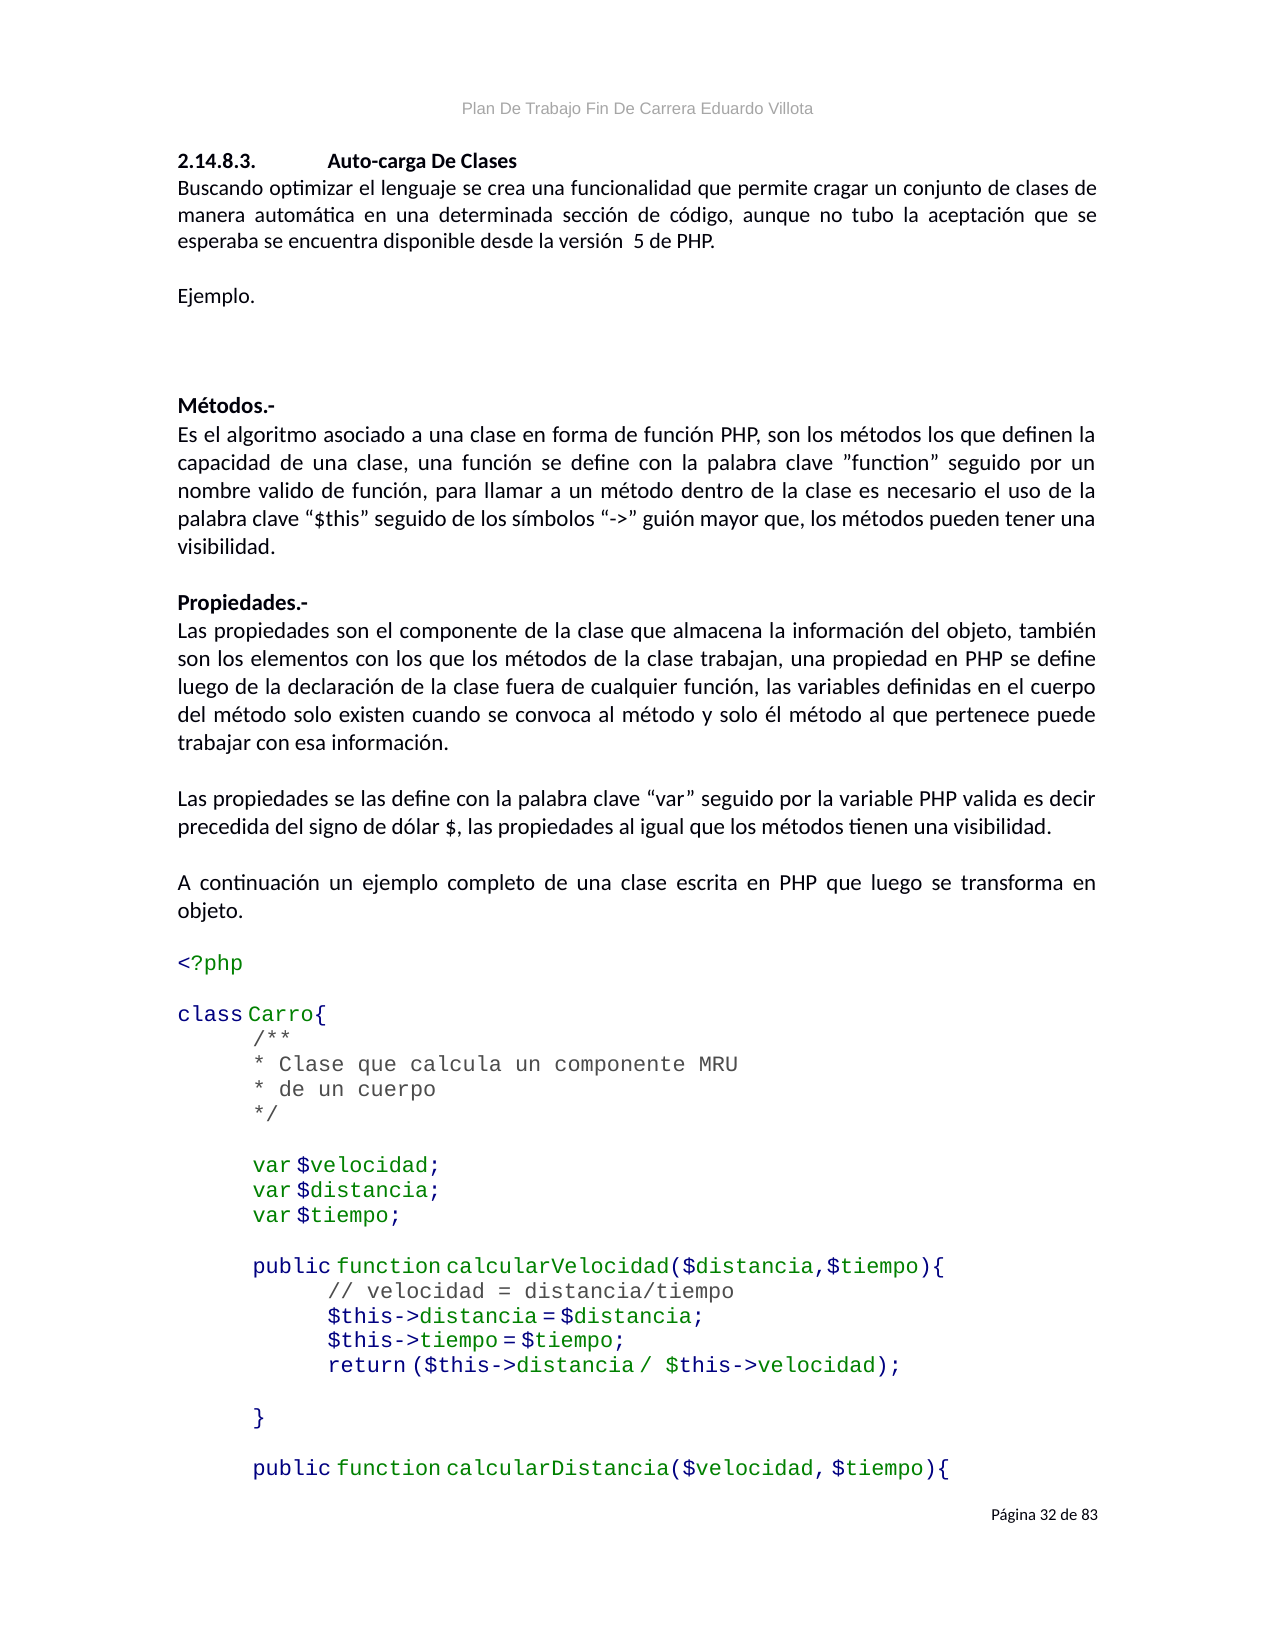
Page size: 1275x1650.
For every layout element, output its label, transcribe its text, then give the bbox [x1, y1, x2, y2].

text class Carro{ [177, 1003, 1098, 1028]
text // velocidad = distancia/tiempo [177, 1280, 1098, 1305]
text 2.14.8.3. Auto-carga De Clases [177, 148, 1098, 174]
text var $distancia; [177, 1179, 1098, 1204]
text Las propiedades se las define con la palabra clave “var” seguido por la variable PHP valida es decir precedida del signo de dólar $, las propiedades al igual que los métodos tienen una visibilidad. [177, 784, 1098, 840]
text return ($this->distancia / $this->velocidad); [177, 1354, 1098, 1379]
text Ejemplo. [177, 282, 1098, 309]
text } [177, 1406, 1098, 1431]
text A continuación un ejemplo completo de una clase escrita en PHP que luego se transforma en objeto. [177, 868, 1098, 924]
text public function calcularVelocidad($distancia,$tiempo){ [177, 1255, 1098, 1280]
text $this->distancia = $distancia; [177, 1305, 1098, 1329]
text /** [177, 1028, 1098, 1053]
text var $velocidad; [177, 1154, 1098, 1179]
text $this->tiempo = $tiempo; [177, 1329, 1098, 1354]
text Métodos.- [177, 392, 1098, 420]
text public function calcularDistancia($velocidad, $tiempo){ [177, 1457, 1098, 1482]
text var $tiempo; [177, 1204, 1098, 1228]
text Las propiedades son el componente de la clase que almacena la información del objeto, también son los elementos con los que los métodos de la clase trabajan, una propiedad en PHP se define luego de la declaración de la clase fuera de cualquier función, las variables definidas en el cuerpo del método solo existen cuando se convoca al método y solo él método al que pertenece puede trabajar con esa información. [177, 616, 1098, 756]
text */ [177, 1103, 1098, 1127]
text Es el algoritmo asociado a una clase en forma de función PHP, son los métodos los que definen la capacidad de una clase, una función se define con la palabra clave ”function” seguido por un nombre valido de función, para llamar a un método dentro de la clase es necesario el uso de la palabra clave “$this” seguido de los símbolos “->” guión mayor que, los métodos pueden tener una visibilidad. [177, 420, 1098, 560]
text <?php [177, 952, 1098, 977]
text * de un cuerpo [177, 1078, 1098, 1103]
text Buscando optimizar el lenguaje se crea una funcionalidad que permite cragar un conjunto de clases de manera automática en una determinada sección de código, aunque no tubo la aceptación que se esperaba se encuentra disponible desde la versión 5 de PHP. [177, 174, 1098, 254]
text * Clase que calcula un componente MRU [177, 1053, 1098, 1078]
text Propiedades.- [177, 588, 1098, 616]
